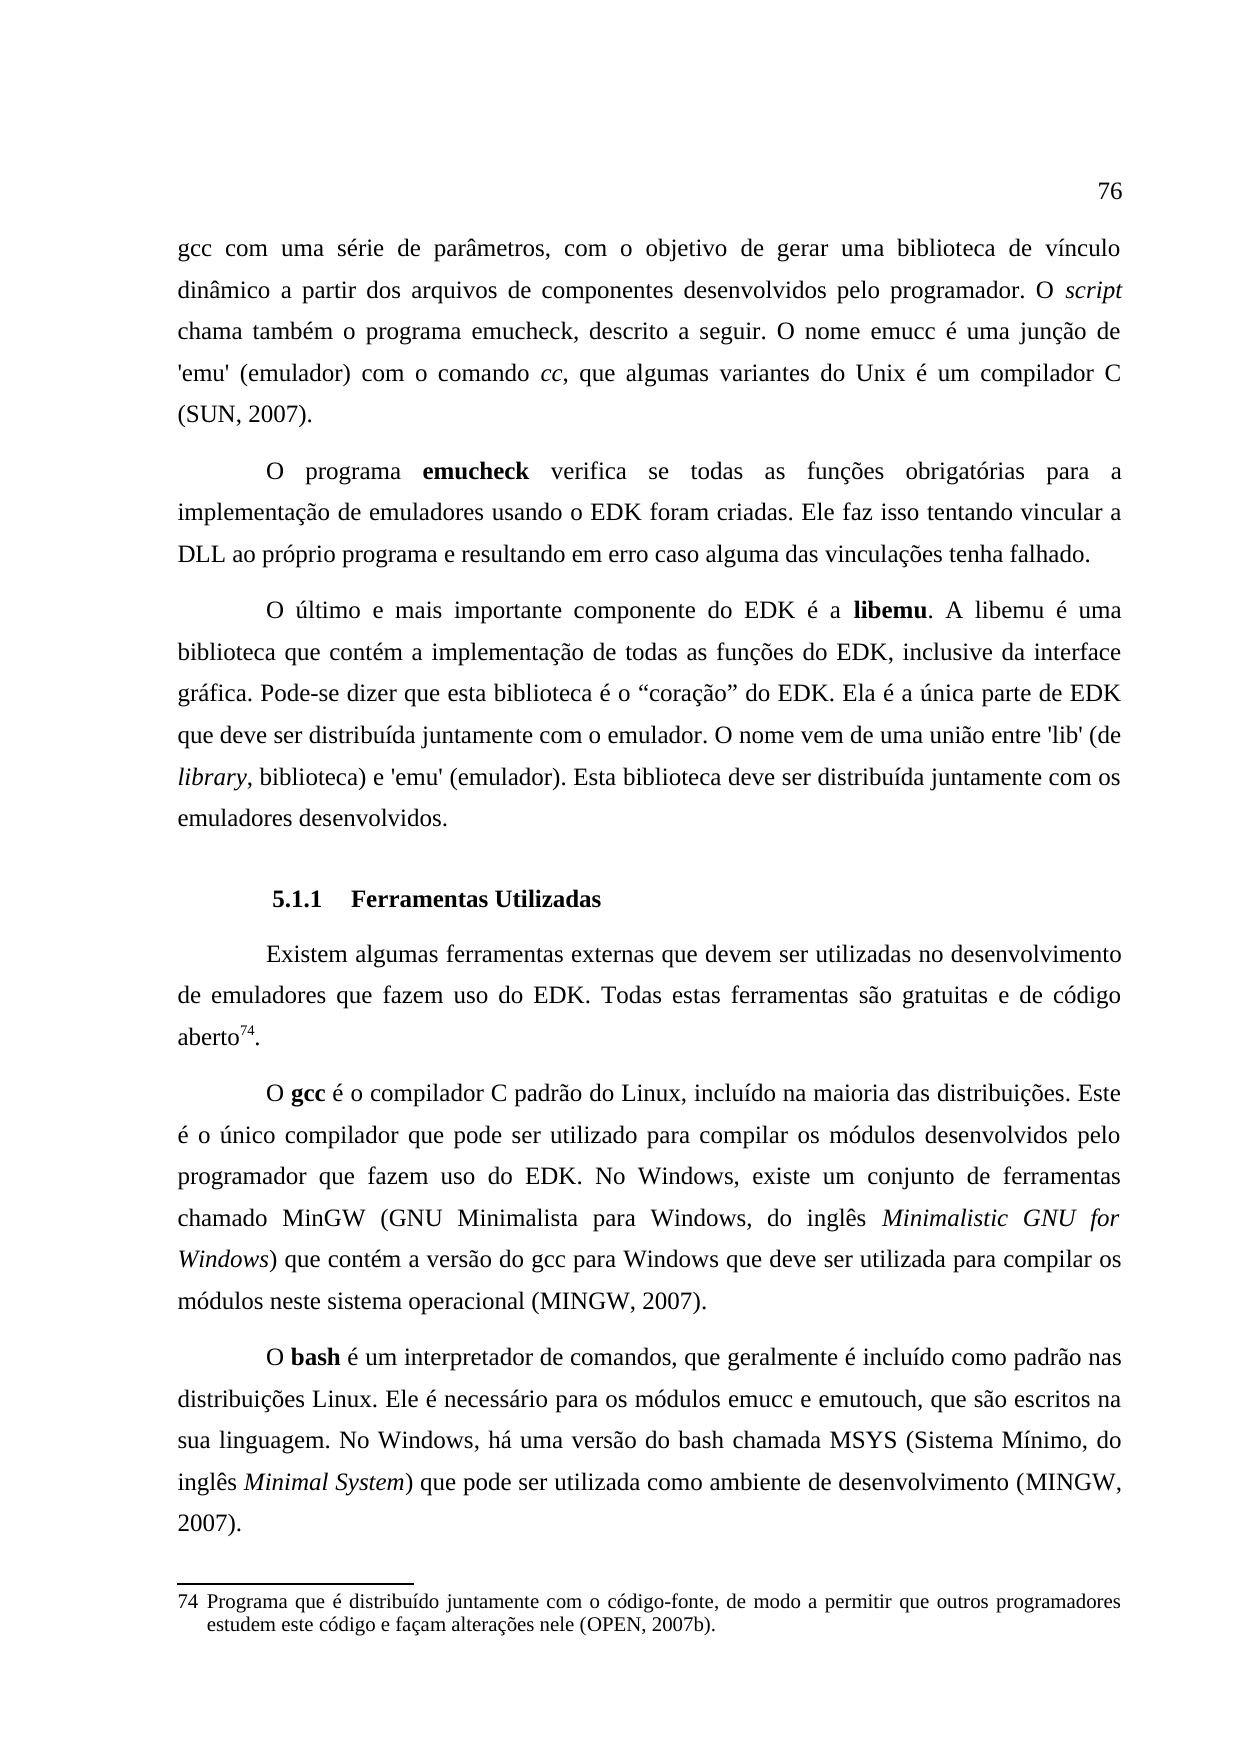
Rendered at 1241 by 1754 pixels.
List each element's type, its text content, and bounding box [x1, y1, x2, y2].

text Existem algumas ferramentas externas que devem ser utilizadas no desenvolvimento de emuladores que fazem uso do EDK. Todas estas ferramentas são gratuitas e de código aberto. [177, 940, 1122, 1051]
subtitle Ferramentas Utilizadas [177, 886, 1122, 913]
text O bash é um interpretador de comandos, que geralmente é incluído como padrão nas distribuições Linux. Ele é necessário para os módulos emucc e emutouch, que são escritos na sua linguagem. No Windows, há uma versão do bash chamada MSYS (Sistema Mínimo, do inglês Minimal System) que pode ser utilizada como ambiente de desenvolvimento (MINGW, 2007). [177, 1343, 1122, 1537]
text O último e mais importante componente do EDK é a libemu. A libemu é uma biblioteca que contém a implementação de todas as funções do EDK, inclusive da interface gráfica. Pode-se dizer que esta biblioteca é o “coração” do EDK. Ela é a única parte de EDK que deve ser distribuída juntamente com o emulador. O nome vem de uma união entre 'lib' (de library, biblioteca) e 'emu' (emulador). Esta biblioteca deve ser distribuída juntamente com os emuladores desenvolvidos. [177, 596, 1122, 832]
text Programa que é distribuído juntamente com o código-fonte, de modo a permitir que outros programadores estudem este código e façam alterações nele (OPEN, 2007b). [177, 1589, 1122, 1636]
text O programa emucheck verifica se todas as funções obrigatórias para a implementação de emuladores usando o EDK foram criadas. Ele faz isso tentando vincular a DLL ao próprio programa e resultando em erro caso alguma das vinculações tenha falhado. [177, 457, 1122, 568]
text gcc com uma série de parâmetros, com o objetivo de gerar uma biblioteca de vínculo dinâmico a partir dos arquivos de componentes desenvolvidos pelo programador. O script chama também o programa emucheck, descrito a seguir. O nome emucc é uma junção de 'emu' (emulador) com o comando cc, que algumas variantes do Unix é um compilador C (SUN, 2007). [177, 234, 1122, 428]
text O gcc é o compilador C padrão do Linux, incluído na maioria das distribuições. Este é o único compilador que pode ser utilizado para compilar os módulos desenvolvidos pelo programador que fazem uso do EDK. No Windows, existe um conjunto de ferramentas chamado MinGW (GNU Minimalista para Windows, do inglês Minimalistic GNU for Windows) que contém a versão do gcc para Windows que deve ser utilizada para compilar os módulos neste sistema operacional (MINGW, 2007). [177, 1079, 1122, 1315]
